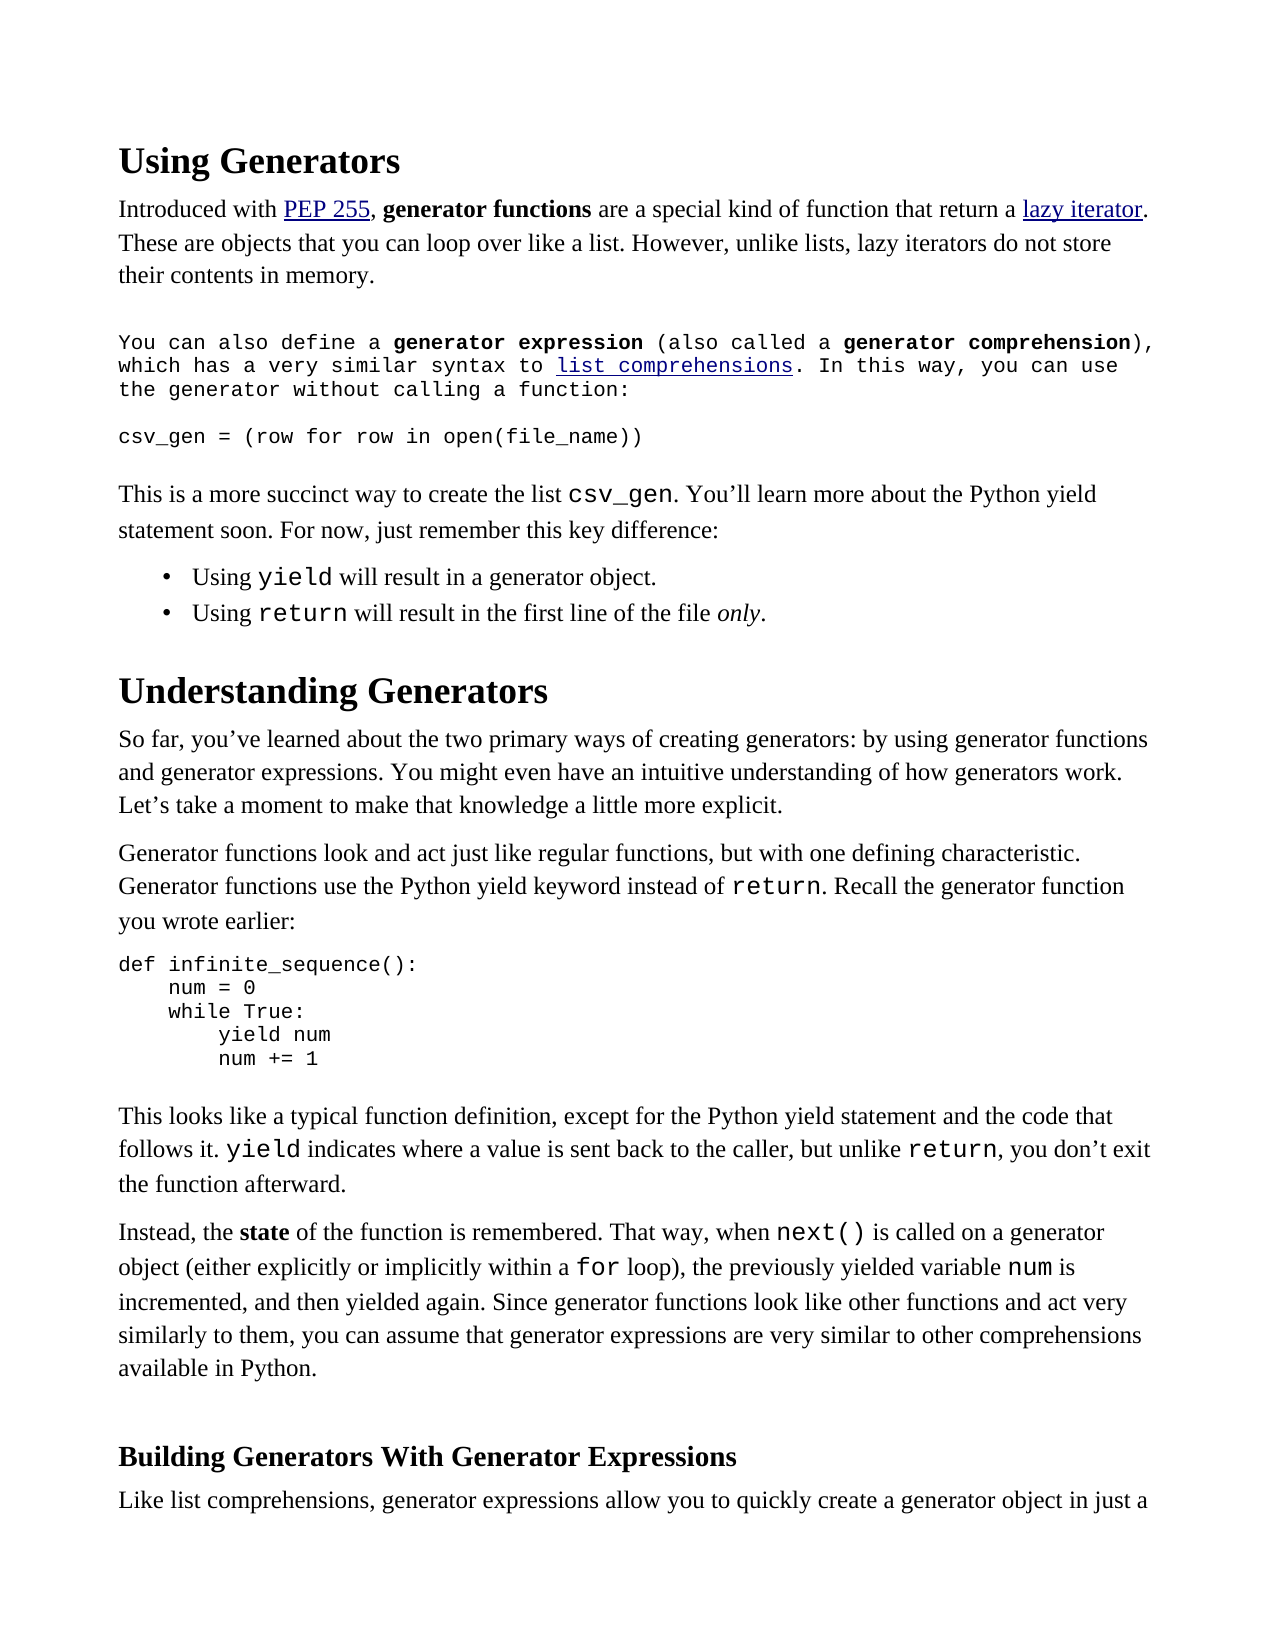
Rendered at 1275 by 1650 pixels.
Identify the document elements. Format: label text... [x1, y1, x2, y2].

text Instead, the state of the function is remembered. That way, when next() is called on a generator object (either explicitly or implicitly within a for loop), the previously yielded variable num is incremented, and then yielded again. Since generator functions look like other functions and act very similarly to them, you can assume that generator expressions are very similar to other comprehensions available in Python. [118, 1217, 1157, 1382]
subtitle Building Generators With Generator Expressions [118, 1439, 1157, 1473]
text This looks like a typical function definition, except for the Python yield statement and the code that follows it. yield indicates where a value is sent back to the caller, but unlike return, you don’t exit the function afterward. [118, 1101, 1157, 1198]
subtitle Using Generators [118, 139, 1157, 182]
text num += 1 [118, 1048, 1157, 1072]
subtitle Understanding Generators [118, 668, 1157, 712]
text Like list comprehensions, generator expressions allow you to quickly create a generator object in just a [118, 1485, 1157, 1514]
text num = 0 [118, 977, 1157, 1001]
list Using yield will result in a generator object. [162, 562, 1157, 593]
text This is a more succinct way to create the list csv_gen. You’ll learn more about the Python yield statement soon. For now, just remember this key difference: [118, 479, 1157, 543]
text def infinite_sequence(): [118, 953, 1157, 977]
text while True: [118, 1001, 1157, 1024]
text yield num [118, 1024, 1157, 1048]
text csv_gen = (row for row in open(file_name)) [118, 426, 1157, 450]
list Using return will result in the first line of the file only. [162, 598, 1157, 628]
text So far, you’ve learned about the two primary ways of creating generators: by using generator functions and generator expressions. You might even have an intuitive understanding of how generators work. Let’s take a moment to make that knowledge a little more explicit. [118, 724, 1157, 819]
text Generator functions look and act just like regular functions, but with one defining characteristic. Generator functions use the Python yield keyword instead of return. Recall the generator function you wrote earlier: [118, 838, 1157, 935]
text Introduced with PEP 255, generator functions are a special kind of function that return a lazy iterator. These are objects that you can loop over like a list. However, unlike lists, lazy iterators do not store their contents in memory. [118, 194, 1157, 289]
text You can also define a generator expression (also called a generator comprehension), which has a very similar syntax to list comprehensions. In this way, you can use the generator without calling a function: [118, 332, 1157, 403]
